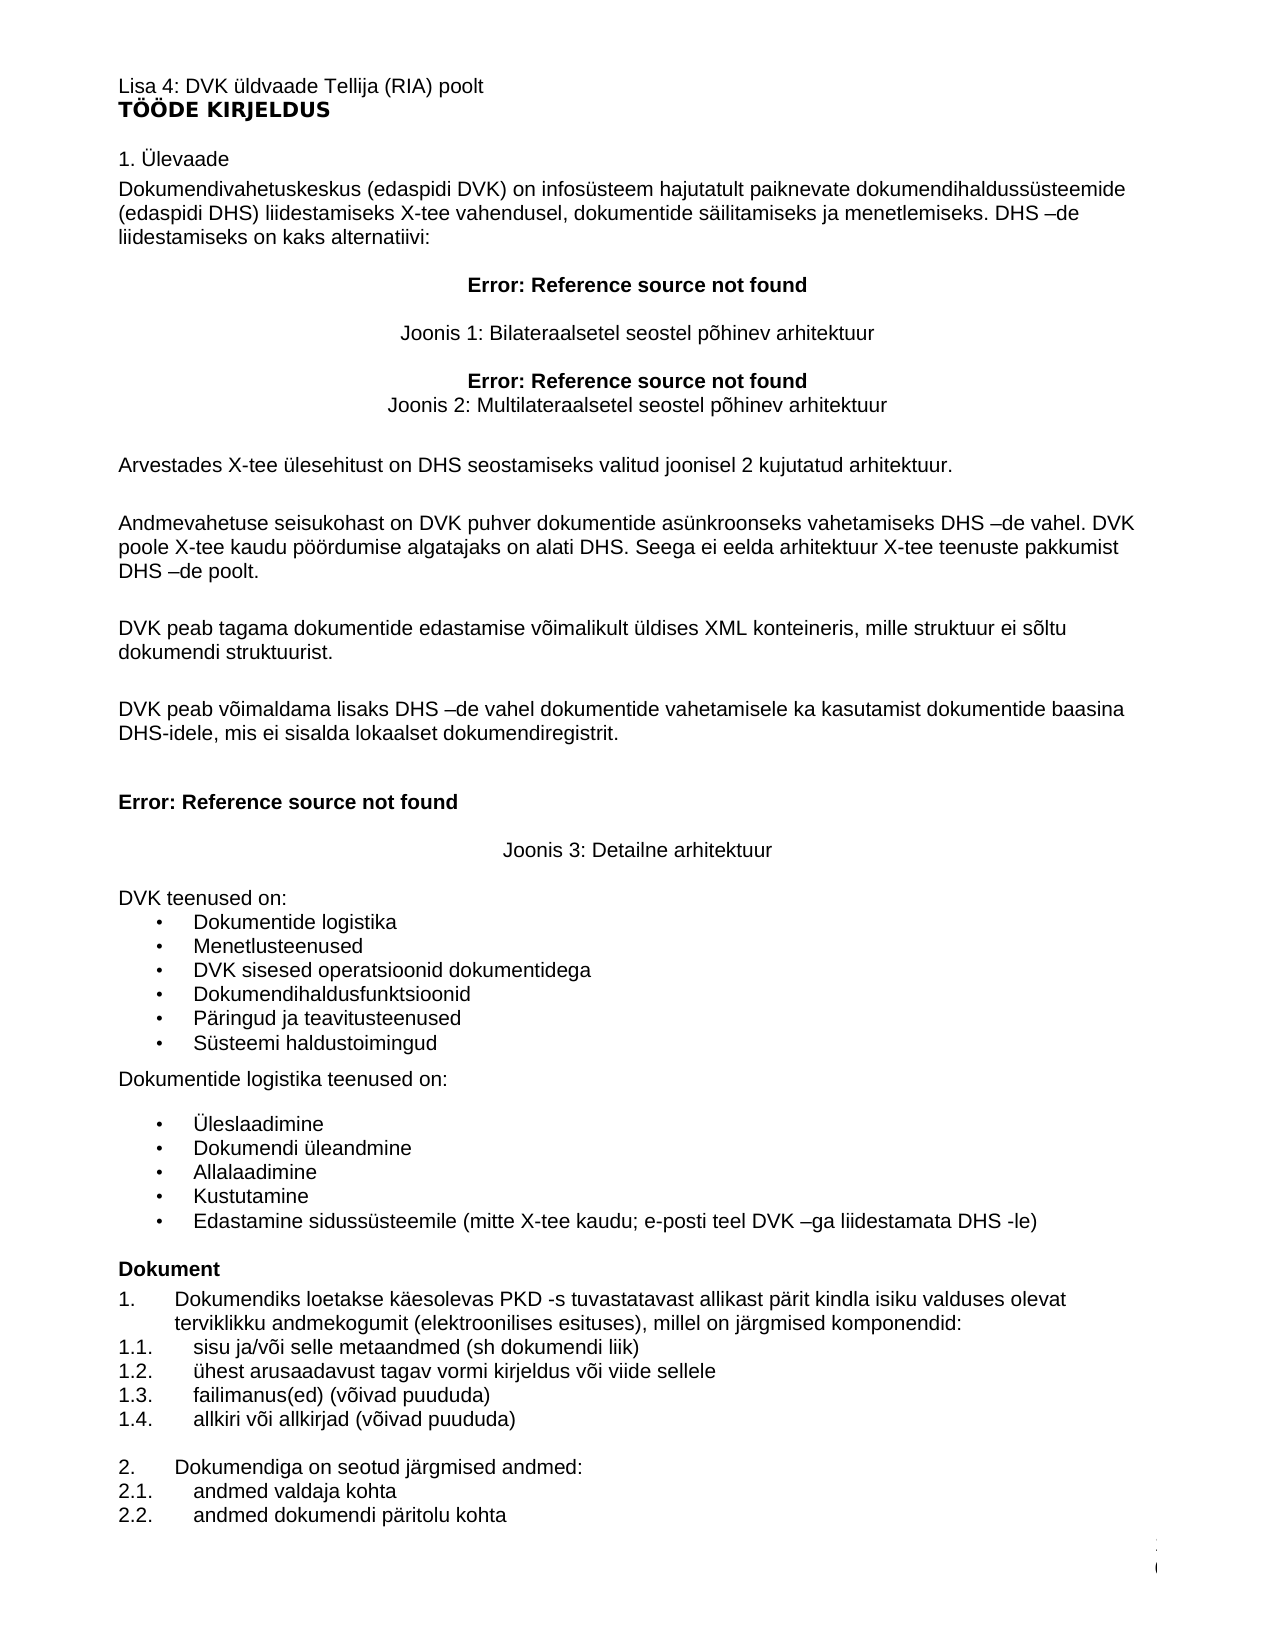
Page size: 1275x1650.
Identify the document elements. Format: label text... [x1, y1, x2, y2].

text DVK peab tagama dokumentide edastamise võimalikult üldises XML konteineris, mille struktuur ei sõltu dokumendi struktuurist. [118, 616, 1157, 664]
list Edastamine sidussüsteemile (mitte X-tee kaudu; e-posti teel DVK –ga liidestamata DHS -le) [156, 1208, 1157, 1233]
text Error: Reference source not found [118, 369, 1157, 393]
text DVK peab võimaldama lisaks DHS –de vahel dokumentide vahetamisele ka kasutamist dokumentide baasina DHS-idele, mis ei sisalda lokaalset dokumendiregistrit. [118, 697, 1157, 745]
list Dokumendihaldusfunktsioonid [156, 982, 1157, 1006]
text Arvestades X-tee ülesehitust on DHS seostamiseks valitud joonisel 2 kujutatud arhitektuur. [118, 453, 1157, 477]
list andmed dokumendi päritolu kohta [118, 1502, 1157, 1526]
text Error: Reference source not found [118, 790, 1157, 814]
list andmed valdaja kohta [118, 1478, 1157, 1502]
text Dokument [118, 1257, 1157, 1281]
text DVK teenused on: [118, 886, 1157, 909]
list Kustutamine [156, 1184, 1157, 1208]
list Dokumendi üleandmine [156, 1136, 1157, 1160]
list ühest arusaadavust tagav vormi kirjeldus või viide sellele [118, 1359, 1157, 1383]
text Joonis 2: Multilateraalsetel seostel põhinev arhitektuur [118, 393, 1157, 417]
text 1. Ülevaade [118, 147, 1157, 171]
list Allalaadimine [156, 1160, 1157, 1184]
list Menetlusteenused [156, 934, 1157, 958]
text Joonis 1: Bilateraalsetel seostel põhinev arhitektuur [118, 321, 1157, 345]
list Üleslaadimine [156, 1112, 1157, 1136]
list Dokumendiga on seotud järgmised andmed: [118, 1454, 1157, 1478]
list failimanus(ed) (võivad puududa) [118, 1383, 1157, 1407]
text Dokumendivahetuskeskus (edaspidi DVK) on infosüsteem hajutatult paiknevate dokumendihaldussüsteemide (edaspidi DHS) liidestamiseks X-tee vahendusel, dokumentide säilitamiseks ja menetlemiseks. DHS –de liidestamiseks on kaks alternatiivi: [118, 177, 1157, 249]
text Lisa 4: DVK üldvaade Tellija (RIA) poolt [118, 74, 1157, 98]
text Joonis 3: Detailne arhitektuur [118, 838, 1157, 862]
list DVK sisesed operatsioonid dokumentidega [156, 958, 1157, 982]
list Süsteemi haldustoimingud [156, 1030, 1157, 1054]
text Dokumentide logistika teenused on: [118, 1067, 1157, 1091]
list sisu ja/või selle metaandmed (sh dokumendi liik) [118, 1335, 1157, 1359]
subtitle TÖÖDE KIRJELDUS [118, 98, 1157, 122]
list allkiri või allkirjad (võivad puududa) [118, 1407, 1157, 1431]
list Dokumentide logistika [156, 909, 1157, 934]
text Error: Reference source not found [118, 273, 1157, 297]
text Andmevahetuse seisukohast on DVK puhver dokumentide asünkroonseks vahetamiseks DHS –de vahel. DVK poole X-tee kaudu pöördumise algatajaks on alati DHS. Seega ei eelda arhitektuur X-tee teenuste pakkumist DHS –de poolt. [118, 511, 1157, 582]
list Dokumendiks loetakse käesolevas PKD -s tuvastatavast allikast pärit kindla isiku valduses olevat terviklikku andmekogumit (elektroonilises esituses), millel on järgmised komponendid: [118, 1287, 1157, 1335]
list Päringud ja teavitusteenused [156, 1006, 1157, 1030]
